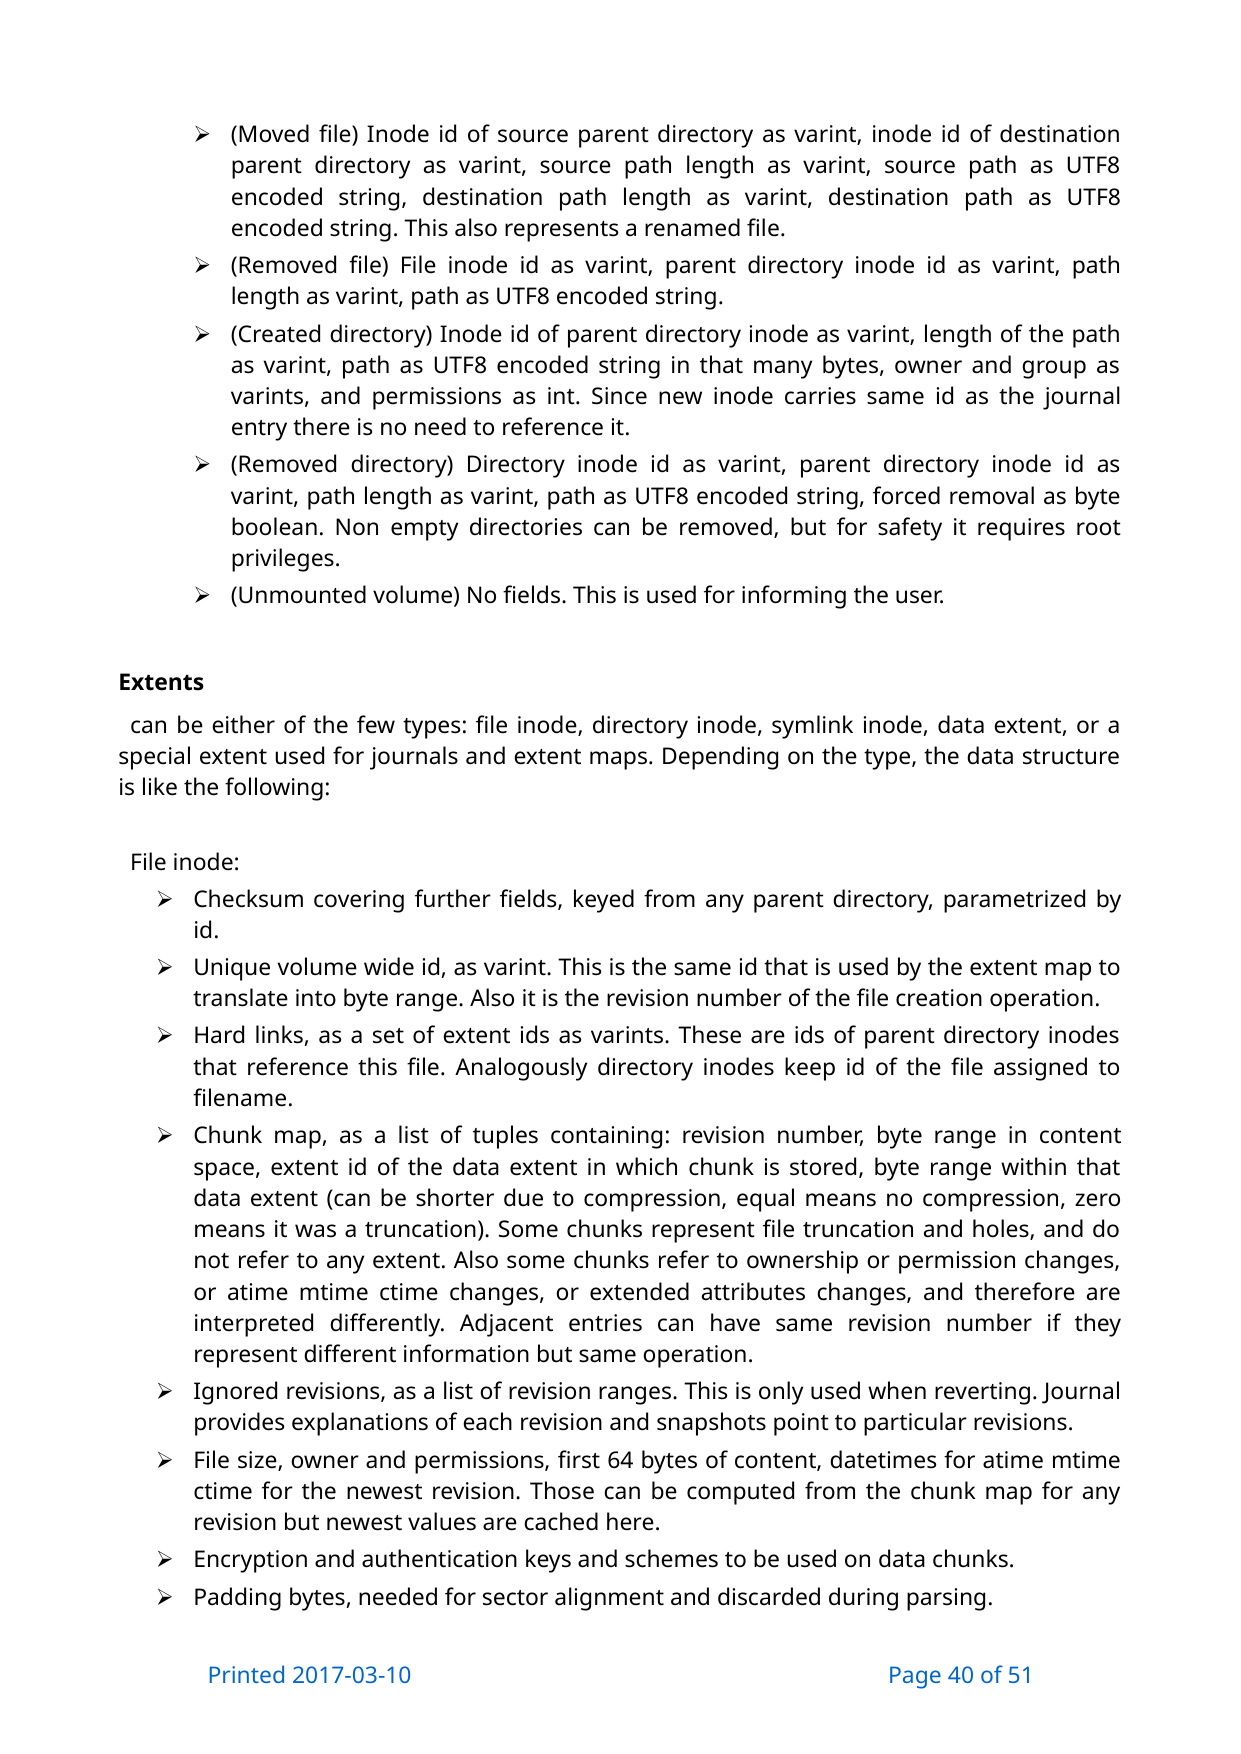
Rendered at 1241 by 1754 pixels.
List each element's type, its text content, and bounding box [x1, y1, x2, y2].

list Unique volume wide id, as varint. This is the same id that is used by the extent map to translate into byte range. Also it is the revision number of the file creation operation. [156, 951, 1122, 1013]
list (Removed file) File inode id as varint, parent directory inode id as varint, path length as varint, path as UTF8 encoded string. [193, 249, 1122, 312]
list Encryption and authentication keys and schemes to be used on data chunks. [156, 1543, 1122, 1574]
list Hard links, as a set of extent ids as varints. These are ids of parent directory inodes that reference this file. Analogously directory inodes keep id of the file assigned to filename. [156, 1019, 1122, 1113]
list (Created directory) Inode id of parent directory inode as varint, length of the path as varint, path as UTF8 encoded string in that many bytes, owner and group as varints, and permissions as int. Since new inode carries same id as the journal entry there is no need to reference it. [193, 317, 1122, 442]
list Chunk map, as a list of tuples containing: revision number, byte range in content space, extent id of the data extent in which chunk is stored, byte range within that data extent (can be shorter due to compression, equal means no compression, zero means it was a truncation). Some chunks represent file truncation and holes, and do not refer to any extent. Also some chunks refer to ownership or permission changes, or atime mtime ctime changes, or extended attributes changes, and therefore are interpreted differently. Adjacent entries can have same revision number if they represent different information but same operation. [156, 1119, 1122, 1369]
list (Removed directory) Directory inode id as varint, parent directory inode id as varint, path length as varint, path as UTF8 encoded string, forced removal as byte boolean. Non empty directories can be removed, but for safety it requires root privileges. [193, 448, 1122, 573]
list Checksum covering further fields, keyed from any parent directory, parametrized by id. [156, 883, 1122, 945]
list Padding bytes, needed for sector alignment and discarded during parsing. [156, 1580, 1122, 1612]
list (Moved file) Inode id of source parent directory as varint, inode id of destination parent directory as varint, source path length as varint, source path as UTF8 encoded string, destination path length as varint, destination path as UTF8 encoded string. This also represents a renamed file. [193, 118, 1122, 243]
text File inode: [118, 845, 1122, 877]
text can be either of the few types: file inode, directory inode, symlink inode, data extent, or a special extent used for journals and extent maps. Depending on the type, the data structure is like the following: [118, 708, 1122, 802]
list (Unmounted volume) No fields. This is used for informing the user. [193, 579, 1122, 611]
list Ignored revisions, as a list of revision ranges. This is only used when reverting. Journal provides explanations of each revision and snapshots point to particular revisions. [156, 1375, 1122, 1438]
subtitle Extents [118, 666, 1122, 697]
list File size, owner and permissions, first 64 bytes of content, datetimes for atime mtime ctime for the newest revision. Those can be computed from the chunk map for any revision but newest values are cached here. [156, 1443, 1122, 1537]
